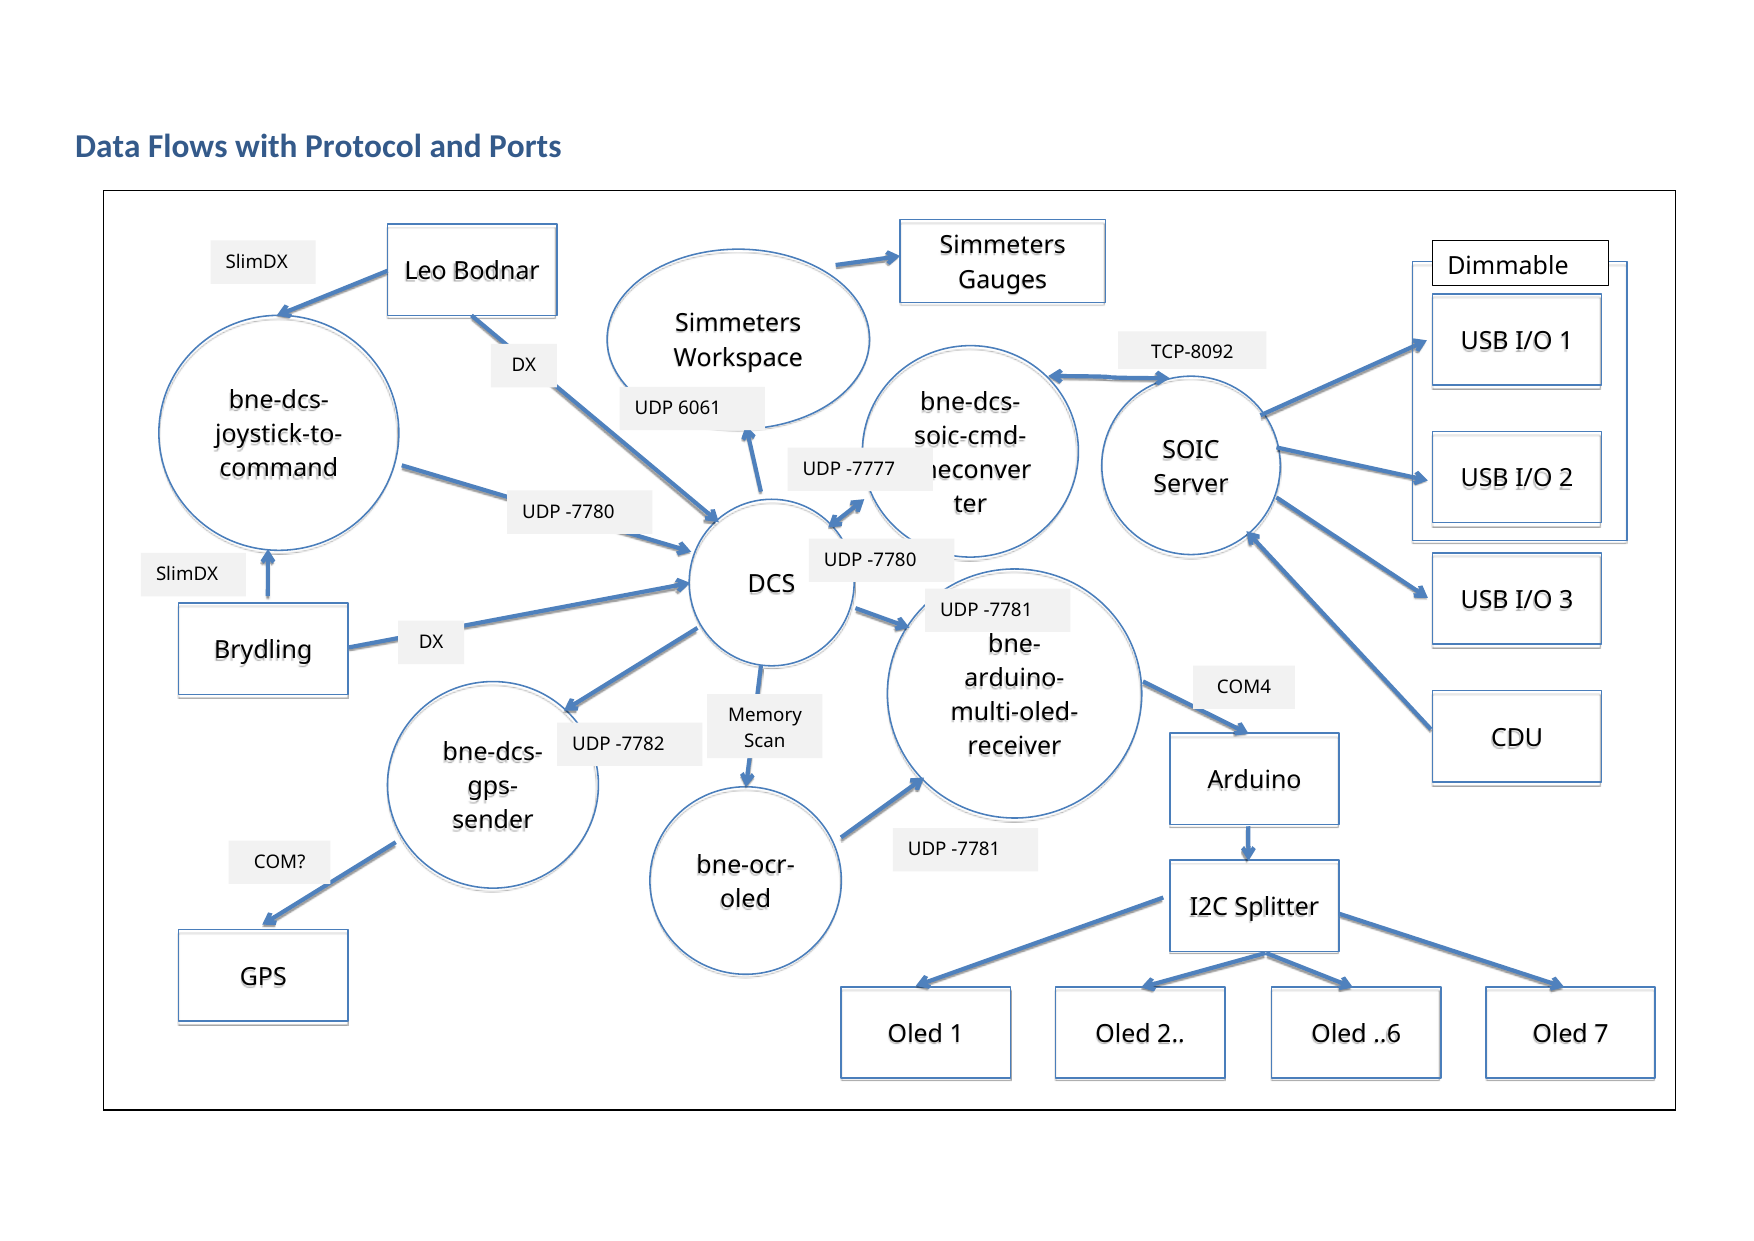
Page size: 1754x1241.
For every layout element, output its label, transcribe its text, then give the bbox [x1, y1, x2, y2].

subtitle Data Flows with Protocol and Ports [75, 125, 1679, 166]
